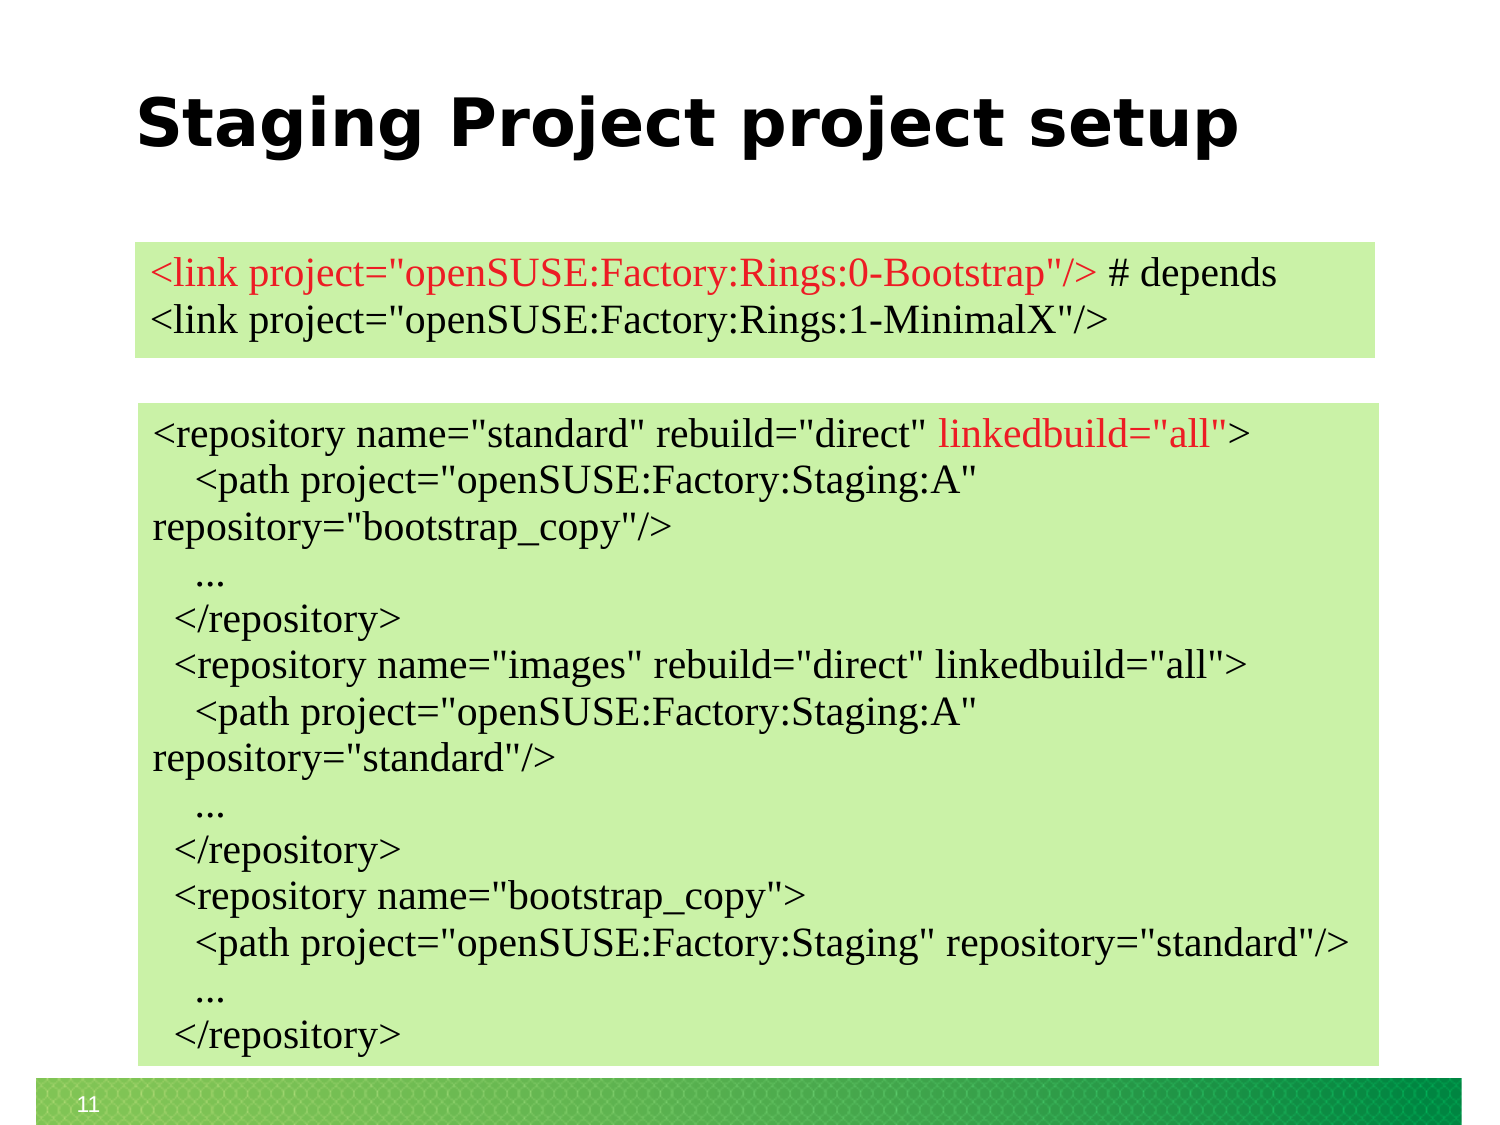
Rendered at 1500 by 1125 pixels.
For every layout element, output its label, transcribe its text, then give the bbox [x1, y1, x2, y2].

table_header <link project="openSUSE:Factory:Rings:0-Bootstrap"/> # depends <link project="openSUSE:Factory:Rings:1-MinimalX"/> [135, 242, 1375, 358]
title Staging Project project setup [135, 41, 1372, 204]
picture [36, 1078, 1462, 1125]
table_header <repository name="standard" rebuild="direct" linkedbuild="all"> <path project="openSUSE:Factory:Staging:A" repository="bootstrap_copy"/> ... </repository> <repository name="images" rebuild="direct" linkedbuild="all"> <path project="openSUSE:Factory:Staging:A" repository="standard"/> ... </repository> <repository name="bootstrap_copy"> <path project="openSUSE:Factory:Staging" repository="standard"/> ... </repository> [138, 403, 1379, 1066]
